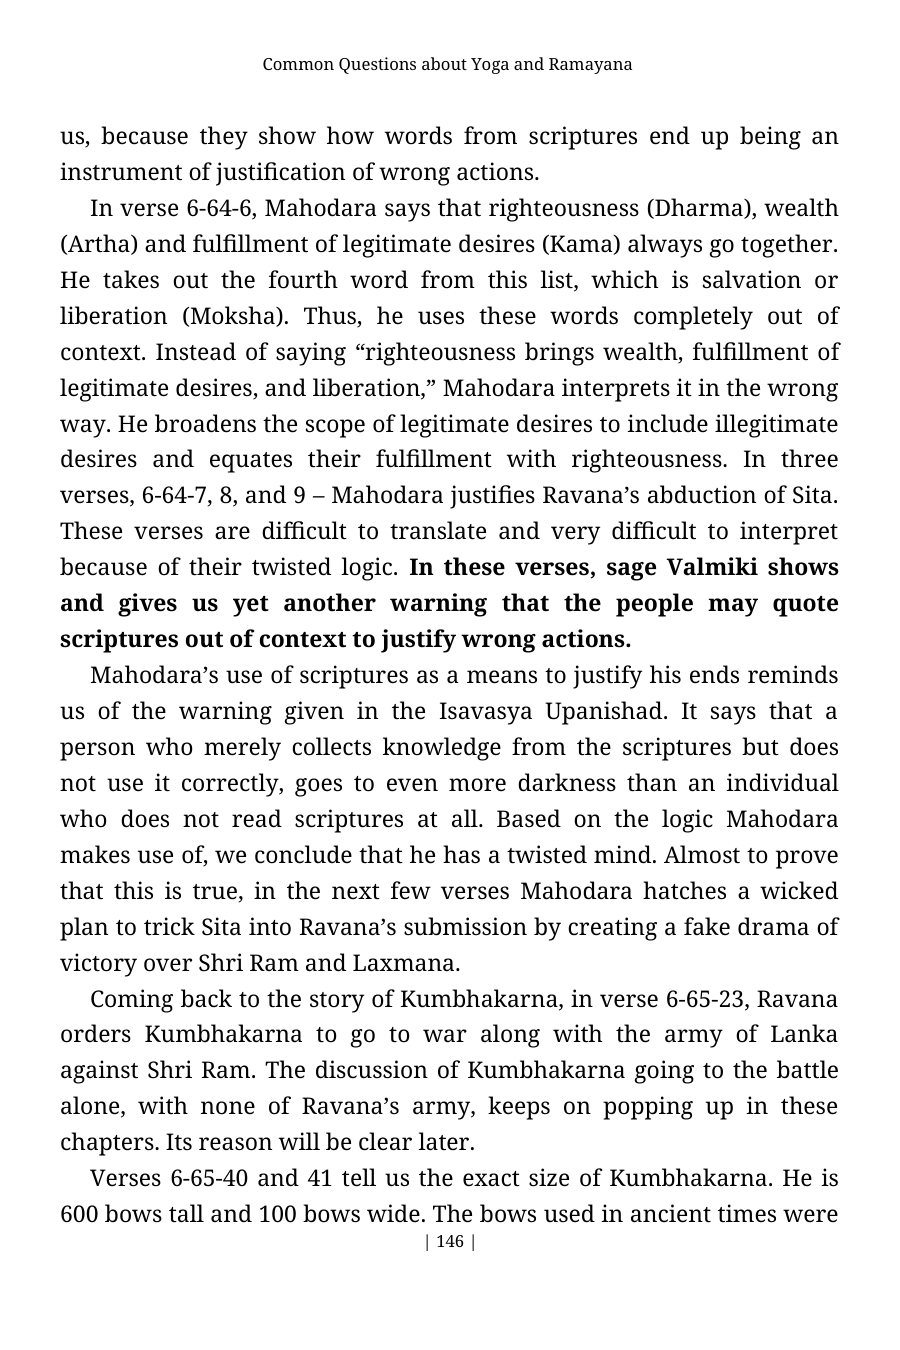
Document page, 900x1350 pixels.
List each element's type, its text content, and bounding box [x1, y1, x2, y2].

text In verse 6-64-6, Mahodara says that righteousness (Dharma), wealth (Artha) and fulfillment of legitimate desires (Kama) always go together. He takes out the fourth word from this list, which is salvation or liberation (Moksha). Thus, he uses these words completely out of context. Instead of saying “righteousness brings wealth, fulfillment of legitimate desires, and liberation,” Mahodara interprets it in the wrong way. He broadens the scope of legitimate desires to include illegitimate desires and equates their fulfillment with righteousness. In three verses, 6-64-7, 8, and 9 – Mahodara justifies Ravana’s abduction of Sita. These verses are difficult to translate and very difficult to interpret because of their twisted logic. In these verses, sage Valmiki shows and gives us yet another warning that the people may quote scriptures out of context to justify wrong actions. [60, 192, 840, 654]
text Verses 6-65-40 and 41 tell us the exact size of Kumbhakarna. He is 600 bows tall and 100 bows wide. The bows used in ancient times were [60, 1162, 840, 1229]
text us, because they show how words from scriptures end up being an instrument of justification of wrong actions. [60, 120, 840, 187]
text Mahodara’s use of scriptures as a means to justify his ends reminds us of the warning given in the Isavasya Upanishad. It says that a person who merely collects knowledge from the scriptures but does not use it correctly, goes to even more darkness than an individual who does not read scriptures at all. Based on the logic Mahodara makes use of, we conclude that he has a twisted mind. Almost to prove that this is true, in the next few verses Mahodara hatches a wicked plan to trick Sita into Ravana’s submission by creating a fake drama of victory over Shri Ram and Laxmana. [60, 659, 840, 978]
text Coming back to the story of Kumbhakarna, in verse 6-65-23, Ravana orders Kumbhakarna to go to war along with the army of Lanka against Shri Ram. The discussion of Kumbhakarna going to the battle alone, with none of Ravana’s army, keeps on popping up in these chapters. Its reason will be clear later. [60, 982, 840, 1157]
